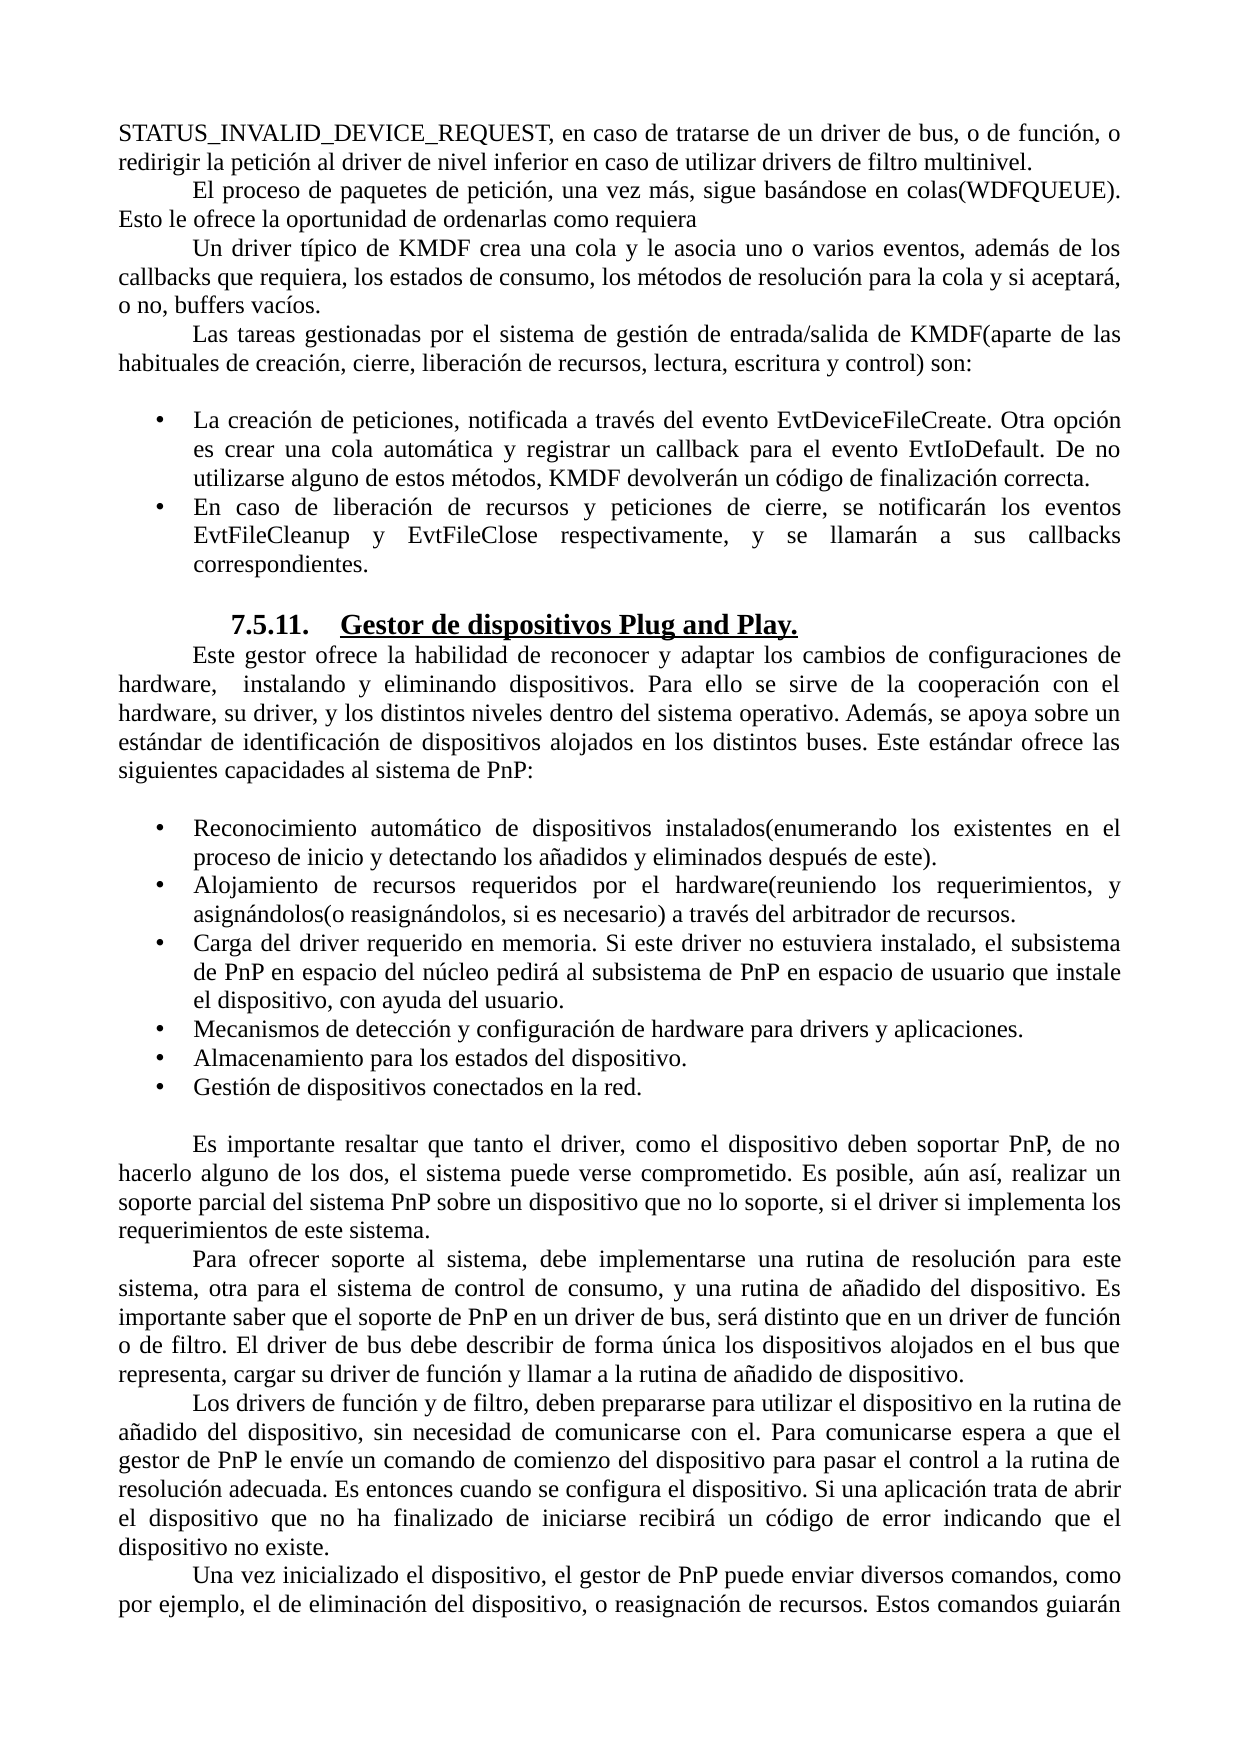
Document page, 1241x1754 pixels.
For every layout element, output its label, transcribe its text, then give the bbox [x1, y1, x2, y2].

text Los drivers de función y de filtro, deben prepararse para utilizar el dispositivo en la rutina de añadido del dispositivo, sin necesidad de comunicarse con el. Para comunicarse espera a que el gestor de PnP le envíe un comando de comienzo del dispositivo para pasar el control a la rutina de resolución adecuada. Es entonces cuando se configura el dispositivo. Si una aplicación trata de abrir el dispositivo que no ha finalizado de iniciarse recibirá un código de error indicando que el dispositivo no existe. [118, 1388, 1122, 1560]
list Gestión de dispositivos conectados en la red. [156, 1072, 1122, 1100]
list Alojamiento de recursos requeridos por el hardware(reuniendo los requerimientos, y asignándolos(o reasignándolos, si es necesario) a través del arbitrador de recursos. [156, 870, 1122, 928]
list Reconocimiento automático de dispositivos instalados(enumerando los existentes en el proceso de inicio y detectando los añadidos y eliminados después de este). [156, 813, 1122, 870]
text Para ofrecer soporte al sistema, debe implementarse una rutina de resolución para este sistema, otra para el sistema de control de consumo, y una rutina de añadido del dispositivo. Es importante saber que el soporte de PnP en un driver de bus, será distinto que en un driver de función o de filtro. El driver de bus debe describir de forma única los dispositivos alojados en el bus que representa, cargar su driver de función y llamar a la rutina de añadido de dispositivo. [118, 1244, 1122, 1388]
text Este gestor ofrece la habilidad de reconocer y adaptar los cambios de configuraciones de hardware, instalando y eliminando dispositivos. Para ello se sirve de la cooperación con el hardware, su driver, y los distintos niveles dentro del sistema operativo. Además, se apoya sobre un estándar de identificación de dispositivos alojados en los distintos buses. Este estándar ofrece las siguientes capacidades al sistema de PnP: [118, 640, 1122, 784]
text Las tareas gestionadas por el sistema de gestión de entrada/salida de KMDF(aparte de las habituales de creación, cierre, liberación de recursos, lectura, escritura y control) son: [118, 319, 1122, 377]
list La creación de peticiones, notificada a través del evento EvtDeviceFileCreate. Otra opción es crear una cola automática y registrar un callback para el evento EvtIoDefault. De no utilizarse alguno de estos métodos, KMDF devolverán un código de finalización correcta. [156, 406, 1122, 492]
list Carga del driver requerido en memoria. Si este driver no estuviera instalado, el subsistema de PnP en espacio del núcleo pedirá al subsistema de PnP en espacio de usuario que instale el dispositivo, con ayuda del usuario. [156, 928, 1122, 1014]
list Almacenamiento para los estados del dispositivo. [156, 1043, 1122, 1072]
list En caso de liberación de recursos y peticiones de cierre, se notificarán los eventos EvtFileCleanup y EvtFileClose respectivamente, y se llamarán a sus callbacks correspondientes. [156, 492, 1122, 578]
text Un driver típico de KMDF crea una cola y le asocia uno o varios eventos, además de los callbacks que requiera, los estados de consumo, los métodos de resolución para la cola y si aceptará, o no, buffers vacíos. [118, 233, 1122, 319]
text El proceso de paquetes de petición, una vez más, sigue basándose en colas(WDFQUEUE). Esto le ofrece la oportunidad de ordenarlas como requiera [118, 176, 1122, 233]
list Mecanismos de detección y configuración de hardware para drivers y aplicaciones. [156, 1014, 1122, 1043]
text Es importante resaltar que tanto el driver, como el dispositivo deben soportar PnP, de no hacerlo alguno de los dos, el sistema puede verse comprometido. Es posible, aún así, realizar un soporte parcial del sistema PnP sobre un dispositivo que no lo soporte, si el driver si implementa los requerimientos de este sistema. [118, 1129, 1122, 1244]
text Una vez inicializado el dispositivo, el gestor de PnP puede enviar diversos comandos, como por ejemplo, el de eliminación del dispositivo, o reasignación de recursos. Estos comandos guiarán [118, 1560, 1122, 1618]
text STATUS_INVALID_DEVICE_REQUEST, en caso de tratarse de un driver de bus, o de función, o redirigir la petición al driver de nivel inferior en caso de utilizar drivers de filtro multinivel. [118, 118, 1122, 176]
list Gestor de dispositivos Plug and Play. [231, 607, 1122, 640]
